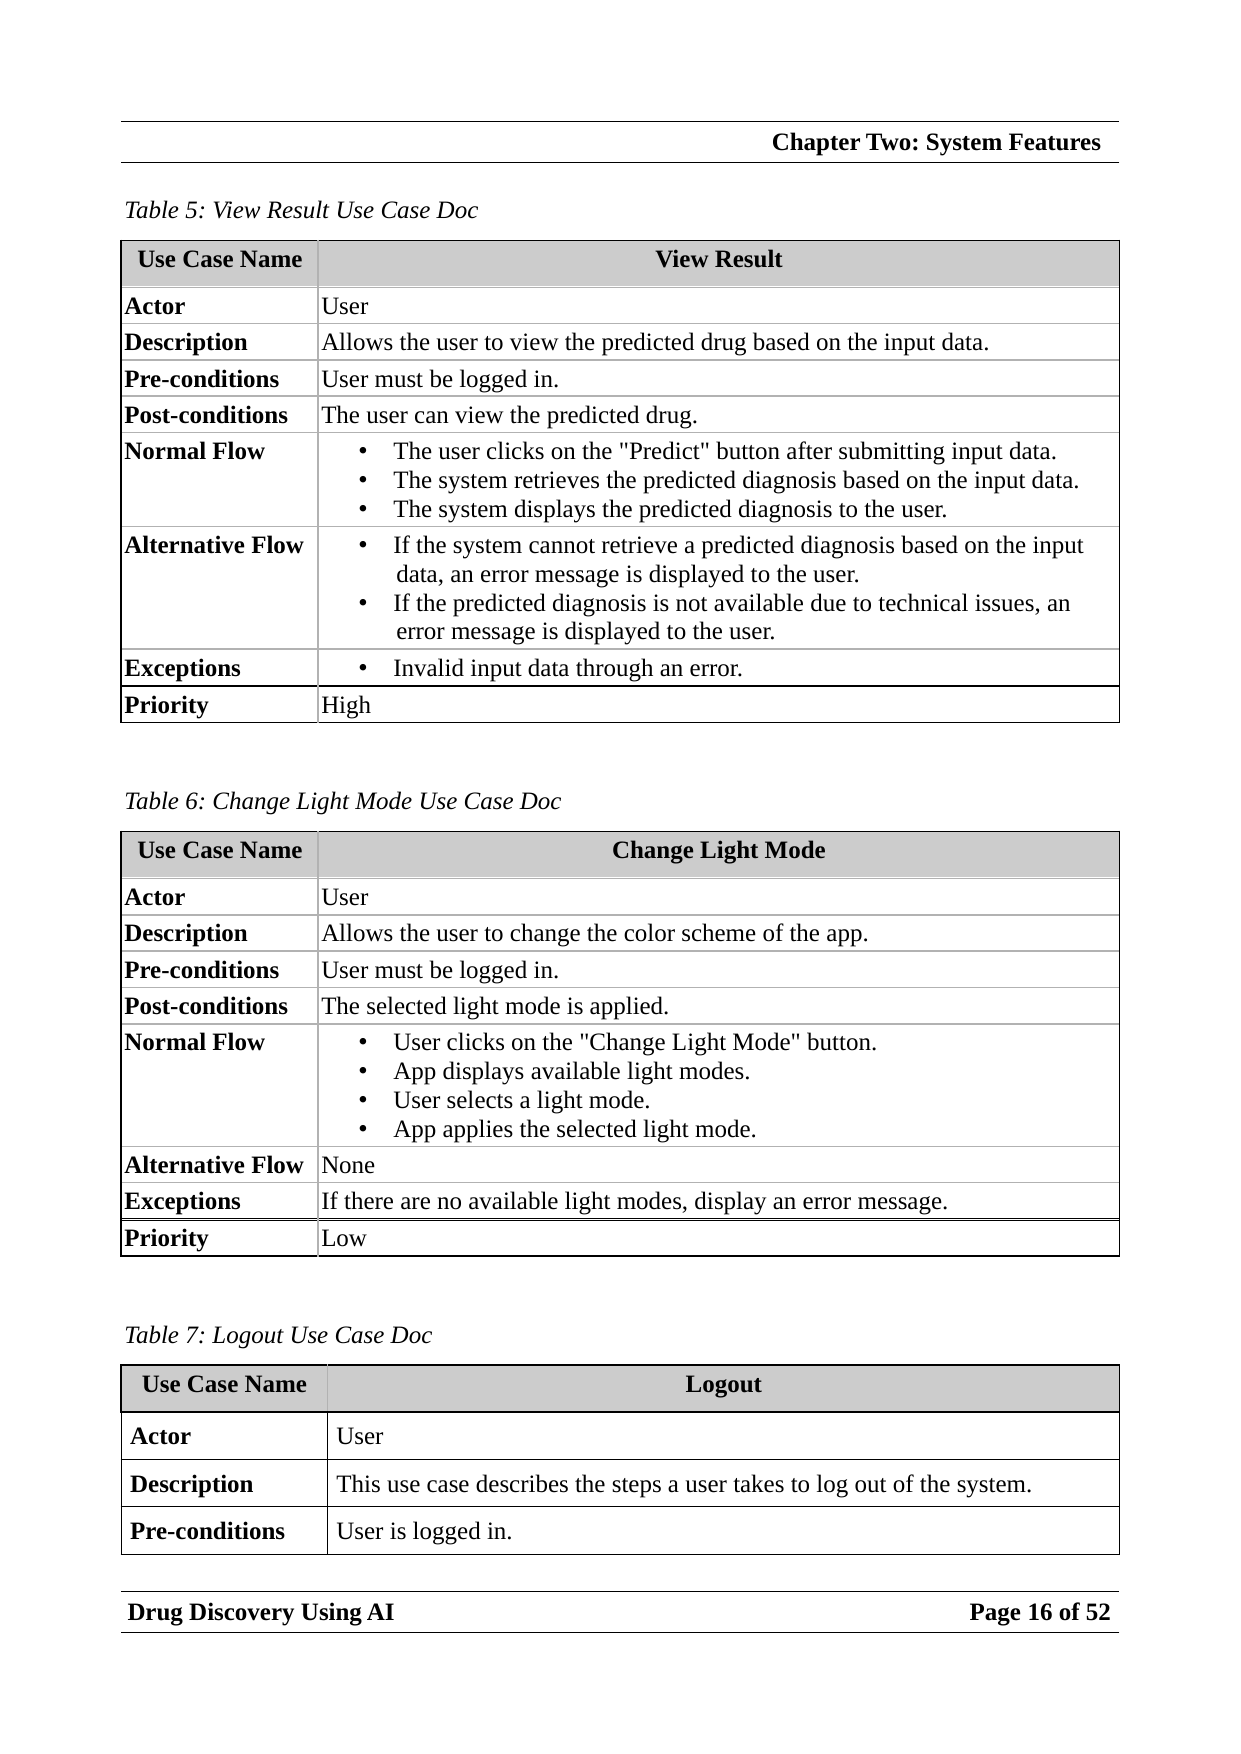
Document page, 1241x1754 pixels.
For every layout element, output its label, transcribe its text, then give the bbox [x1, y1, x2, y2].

table_cell Pre-conditions [122, 952, 317, 987]
table_header View Result [319, 241, 1119, 286]
table_cell Invalid input data through an error. [319, 650, 1119, 684]
table_cell User is logged in. [328, 1507, 1119, 1553]
table_cell User must be logged in. [319, 361, 1119, 395]
table_cell The selected light mode is applied. [319, 988, 1119, 1023]
text Table 7: Logout Use Case Doc [121, 1317, 1119, 1352]
table_cell Actor [122, 1413, 327, 1459]
table_cell If there are no available light modes, display an error message. [319, 1183, 1119, 1218]
table_cell Actor [122, 288, 317, 323]
table_cell The user clicks on the "Predict" button after submitting input data. The system retrieves the predicted diagnosis based on the input data. The system displays the predicted diagnosis to the user. [319, 433, 1119, 526]
text Table 5: View Result Use Case Doc [121, 192, 1119, 227]
table_header Use Case Name [122, 1366, 327, 1411]
table_cell Description [122, 324, 317, 359]
table_cell Alternative Flow [122, 527, 317, 648]
table_cell Normal Flow [122, 1025, 317, 1146]
table_cell User [319, 879, 1119, 914]
table_cell Exceptions [122, 650, 317, 684]
table_cell Priority [122, 1221, 317, 1255]
table_cell The user can view the predicted drug. [319, 397, 1119, 432]
table_cell User must be logged in. [319, 952, 1119, 987]
table_header Logout [328, 1366, 1119, 1411]
table_cell Post-conditions [122, 988, 317, 1023]
table_header Use Case Name [122, 832, 317, 877]
table_cell Pre-conditions [122, 361, 317, 395]
table_cell Low [319, 1221, 1119, 1255]
table_cell If the system cannot retrieve a predicted diagnosis based on the input data, an error message is displayed to the user. If the predicted diagnosis is not available due to technical issues, an error message is displayed to the user. [319, 527, 1119, 648]
table_cell Allows the user to change the color scheme of the app. [319, 916, 1119, 950]
table_cell Pre-conditions [122, 1507, 327, 1553]
table_cell Alternative Flow [122, 1147, 317, 1182]
table_cell High [319, 687, 1119, 722]
table_cell Allows the user to view the predicted drug based on the input data. [319, 324, 1119, 359]
table_cell User clicks on the "Change Light Mode" button. App displays available light modes. User selects a light mode. App applies the selected light mode. [319, 1025, 1119, 1146]
table_cell User [328, 1413, 1119, 1459]
table_cell Normal Flow [122, 433, 317, 526]
table_header Change Light Mode [319, 832, 1119, 877]
table_cell Priority [122, 687, 317, 722]
table_cell None [319, 1147, 1119, 1182]
table_cell User [319, 288, 1119, 323]
table_cell Post-conditions [122, 397, 317, 432]
table_cell Exceptions [122, 1183, 317, 1218]
text Table 6: Change Light Mode Use Case Doc [121, 783, 1119, 818]
table_cell Description [122, 916, 317, 950]
table_cell This use case describes the steps a user takes to log out of the system. [328, 1460, 1119, 1506]
table_cell Actor [122, 879, 317, 914]
table_header Use Case Name [122, 241, 317, 286]
table_cell Description [122, 1460, 327, 1506]
